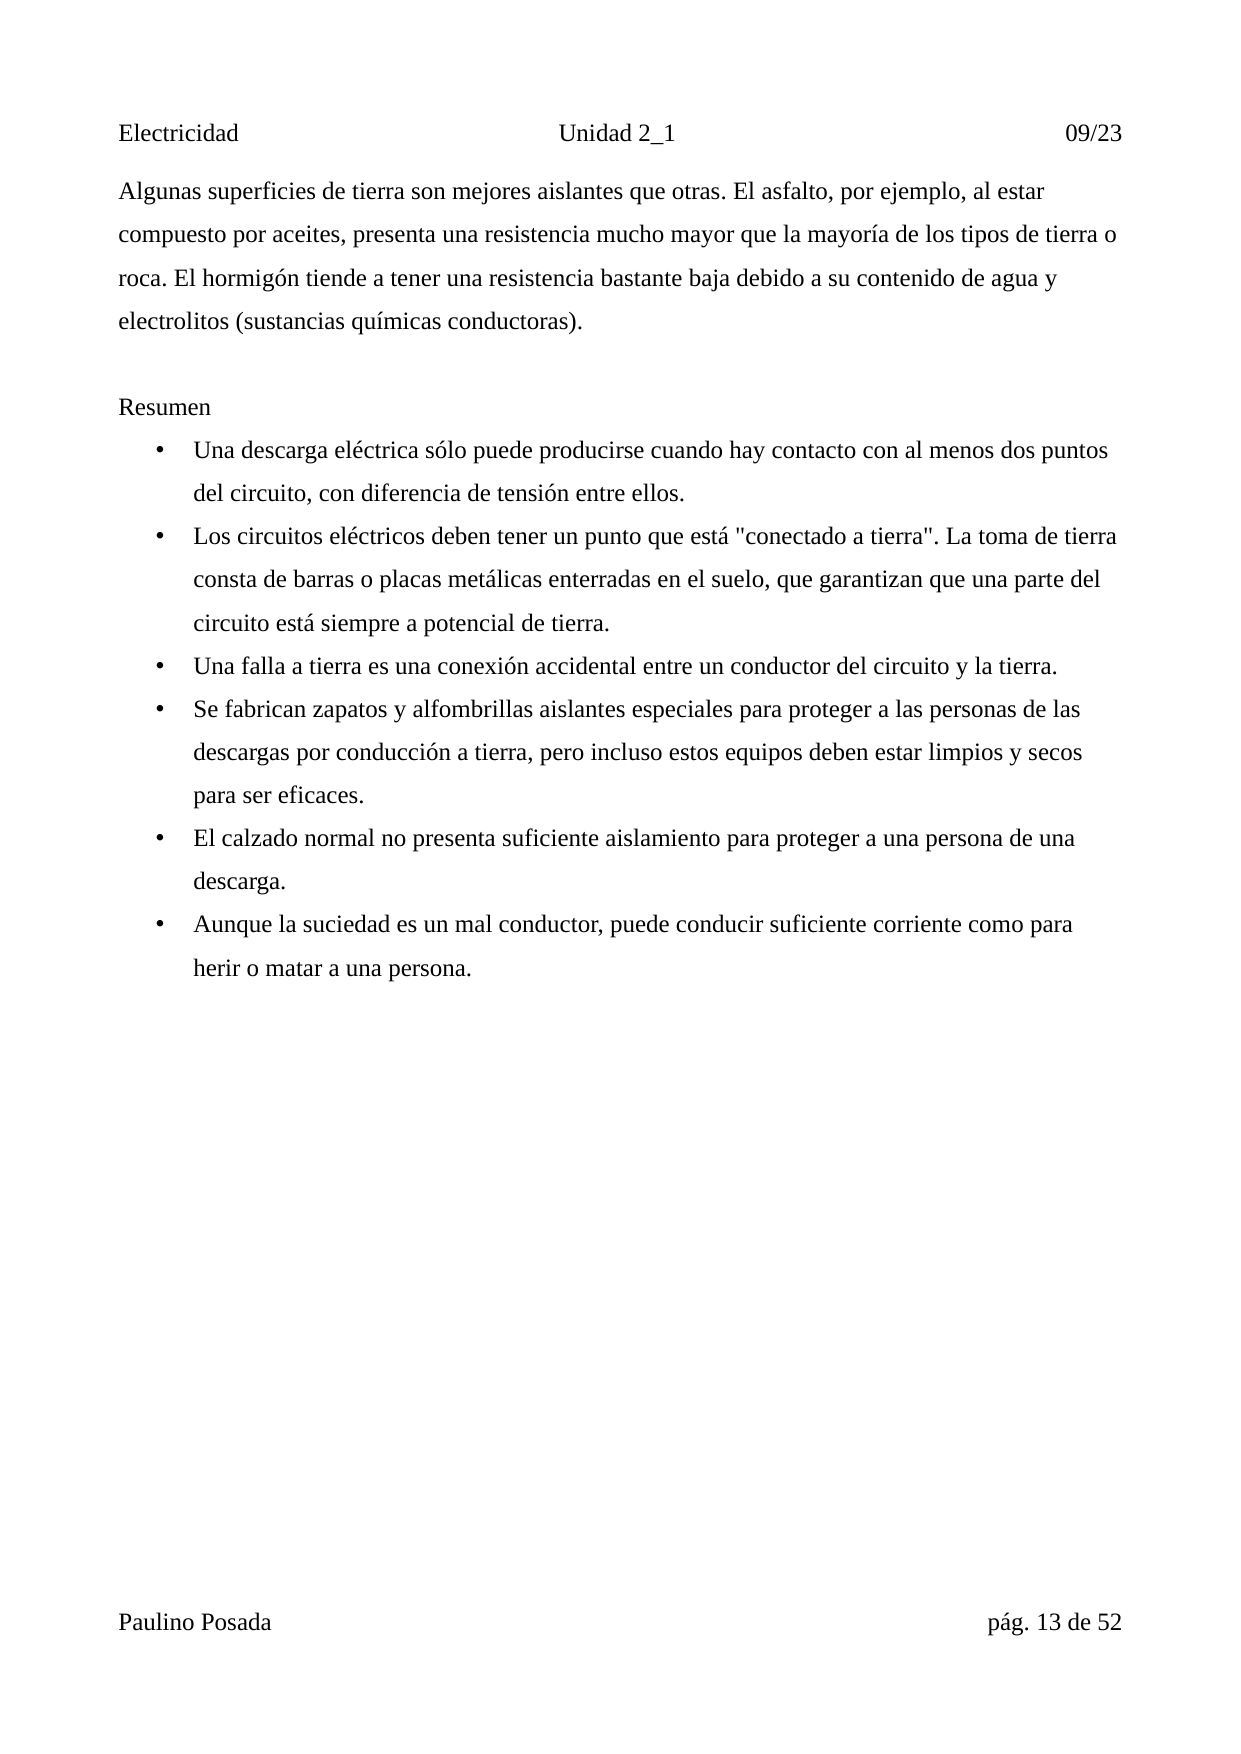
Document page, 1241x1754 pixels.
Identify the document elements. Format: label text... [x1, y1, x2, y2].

list Una descarga eléctrica sólo puede producirse cuando hay contacto con al menos dos puntos del circuito, con diferencia de tensión entre ellos. [156, 435, 1122, 507]
list Aunque la suciedad es un mal conductor, puede conducir suficiente corriente como para herir o matar a una persona. [156, 909, 1122, 981]
list Se fabrican zapatos y alfombrillas aislantes especiales para proteger a las personas de las descargas por conducción a tierra, pero incluso estos equipos deben estar limpios y secos para ser eficaces. [156, 694, 1122, 809]
text Resumen [118, 392, 1122, 421]
list Los circuitos eléctricos deben tener un punto que está "conectado a tierra". La toma de tierra consta de barras o placas metálicas enterradas en el suelo, que garantizan que una parte del circuito está siempre a potencial de tierra. [156, 521, 1122, 636]
text Algunas superficies de tierra son mejores aislantes que otras. El asfalto, por ejemplo, al estar compuesto por aceites, presenta una resistencia mucho mayor que la mayoría de los tipos de tierra o roca. El hormigón tiende a tener una resistencia bastante baja debido a su contenido de agua y electrolitos (sustancias químicas conductoras). [118, 176, 1122, 334]
list Una falla a tierra es una conexión accidental entre un conductor del circuito y la tierra. [156, 651, 1122, 679]
list El calzado normal no presenta suficiente aislamiento para proteger a una persona de una descarga. [156, 823, 1122, 895]
